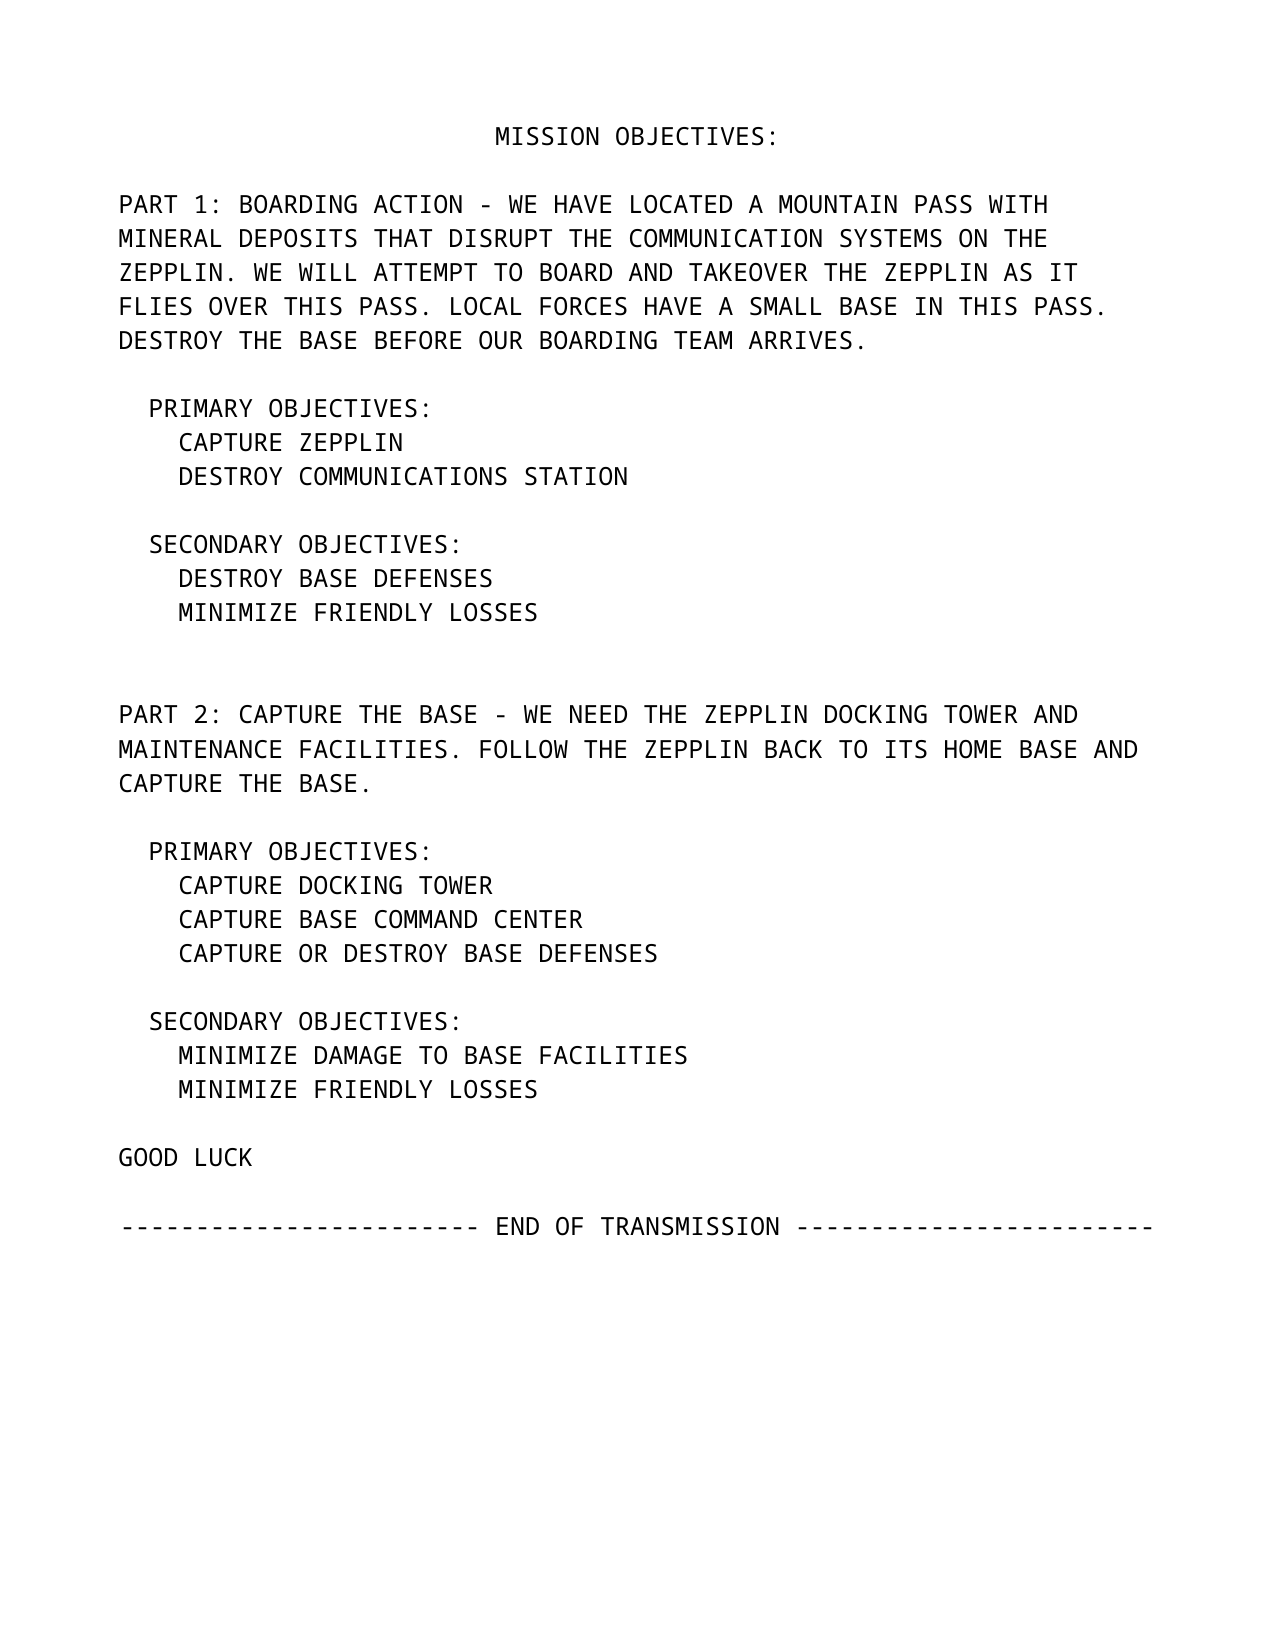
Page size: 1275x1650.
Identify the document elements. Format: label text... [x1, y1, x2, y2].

text MINIMIZE FRIENDLY LOSSES GOOD LUCK [118, 1072, 1157, 1174]
text ------------------------ END OF TRANSMISSION ------------------------ [118, 1174, 1157, 1242]
text DESTROY COMMUNICATIONS STATION [118, 459, 1157, 493]
text PRIMARY OBJECTIVES: [118, 391, 1157, 425]
text MISSION OBJECTIVES: [118, 118, 1157, 152]
text DESTROY BASE DEFENSES [118, 561, 1157, 595]
text MINIMIZE FRIENDLY LOSSES [118, 595, 1157, 663]
text CAPTURE OR DESTROY BASE DEFENSES [118, 936, 1157, 970]
text SECONDARY OBJECTIVES: [118, 527, 1157, 561]
text CAPTURE DOCKING TOWER [118, 867, 1157, 902]
text PART 1: BOARDING ACTION - WE HAVE LOCATED A MOUNTAIN PASS WITH MINERAL DEPOSITS THAT DISRUPT THE COMMUNICATION SYSTEMS ON THE ZEPPLIN. WE WILL ATTEMPT TO BOARD AND TAKEOVER THE ZEPPLIN AS IT FLIES OVER THIS PASS. LOCAL FORCES HAVE A SMALL BASE IN THIS PASS. DESTROY THE BASE BEFORE OUR BOARDING TEAM ARRIVES. [118, 186, 1157, 357]
text PART 2: CAPTURE THE BASE - WE NEED THE ZEPPLIN DOCKING TOWER AND MAINTENANCE FACILITIES. FOLLOW THE ZEPPLIN BACK TO ITS HOME BASE AND CAPTURE THE BASE. [118, 663, 1157, 799]
text MINIMIZE DAMAGE TO BASE FACILITIES [118, 1038, 1157, 1072]
text CAPTURE BASE COMMAND CENTER [118, 902, 1157, 936]
text PRIMARY OBJECTIVES: [118, 833, 1157, 867]
text SECONDARY OBJECTIVES: [118, 1004, 1157, 1038]
text CAPTURE ZEPPLIN [118, 425, 1157, 459]
